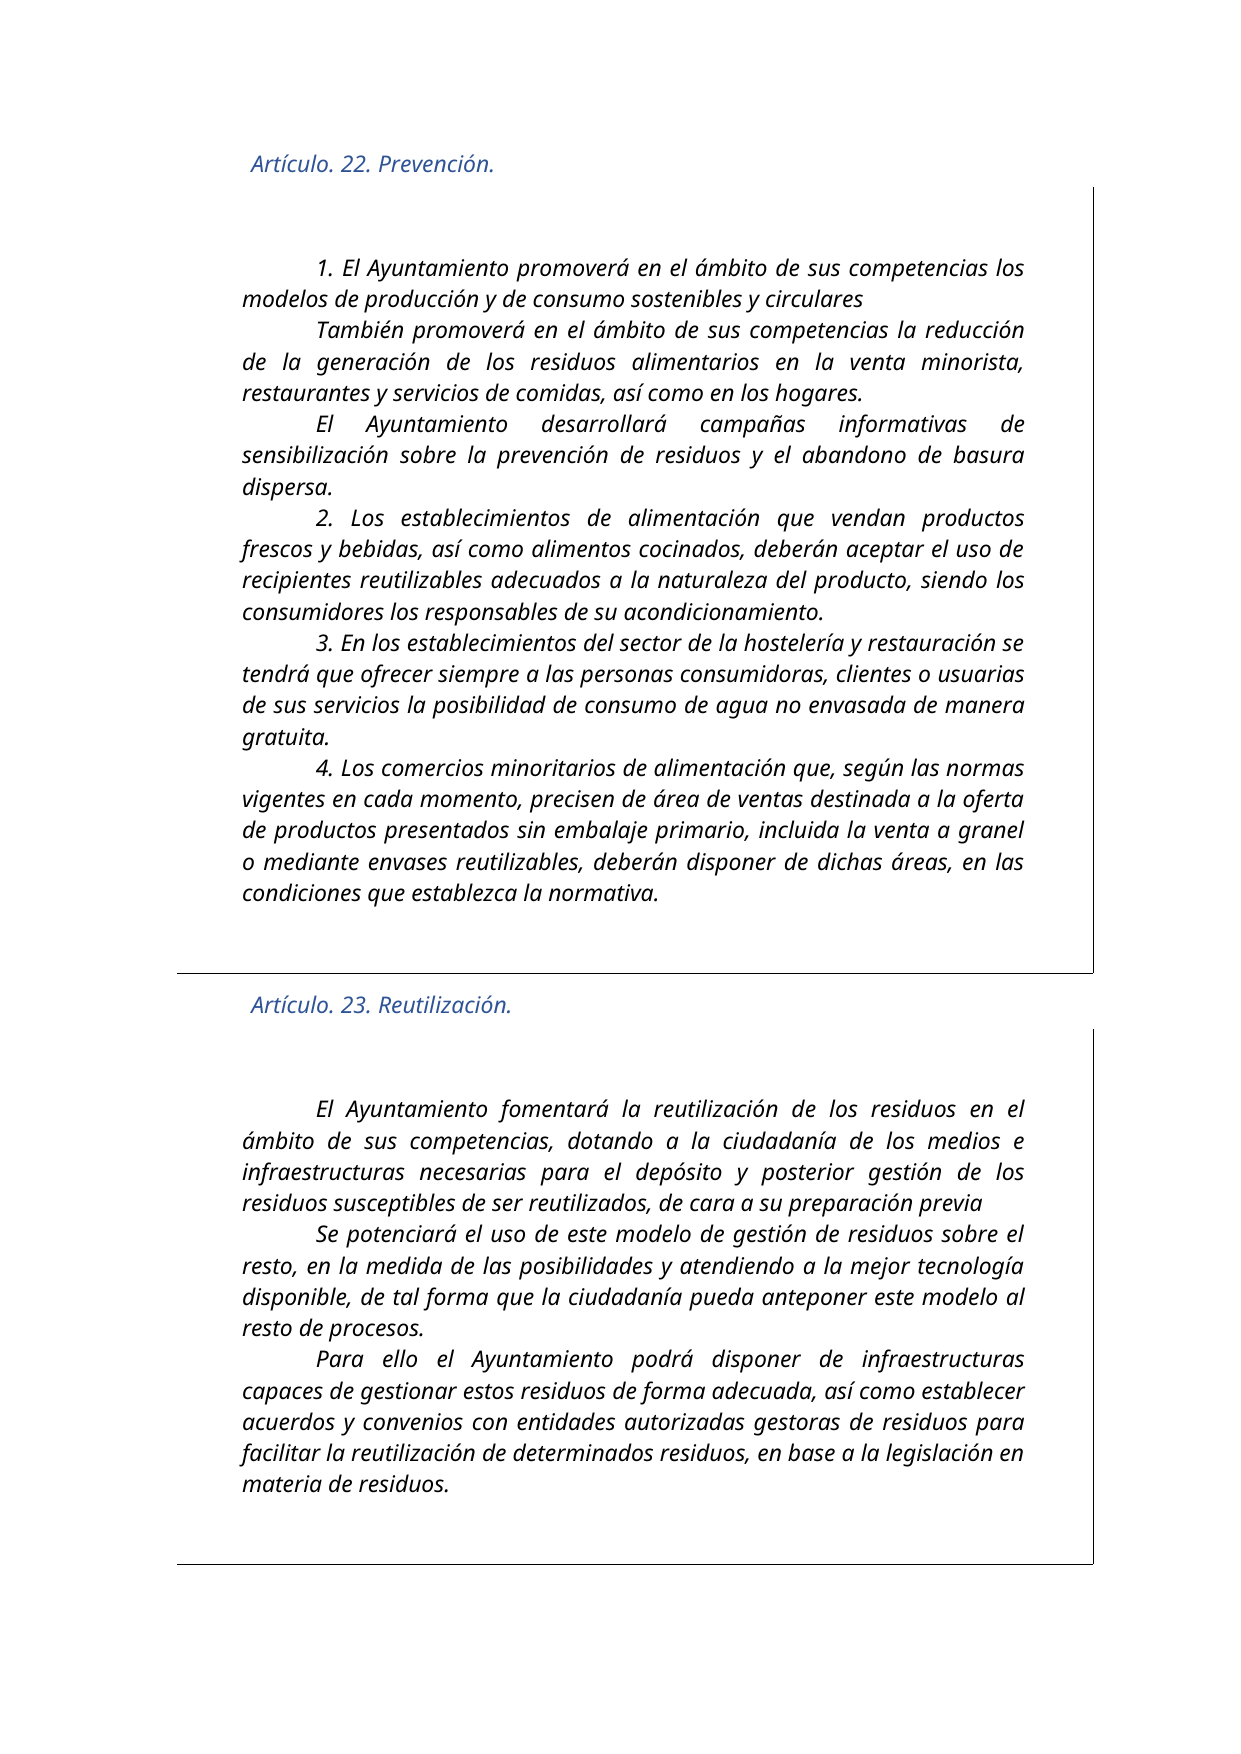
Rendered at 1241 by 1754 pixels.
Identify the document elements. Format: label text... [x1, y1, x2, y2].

text También promoverá en el ámbito de sus competencias la reducción de la generación de los residuos alimentarios en la venta minorista, restaurantes y servicios de comidas, así como en los hogares. [177, 314, 1093, 408]
text 2. Los establecimientos de alimentación que vendan productos frescos y bebidas, así como alimentos cocinados, deberán aceptar el uso de recipientes reutilizables adecuados a la naturaleza del producto, siendo los consumidores los responsables de su acondicionamiento. [177, 502, 1093, 627]
text Para ello el Ayuntamiento podrá disponer de infraestructuras capaces de gestionar estos residuos de forma adecuada, así como establecer acuerdos y convenios con entidades autorizadas gestoras de residuos para facilitar la reutilización de determinados residuos, en base a la legislación en materia de residuos. [177, 1343, 1093, 1564]
text 3. En los establecimientos del sector de la hostelería y restauración se tendrá que ofrecer siempre a las personas consumidoras, clientes o usuarias de sus servicios la posibilidad de consumo de agua no envasada de manera gratuita. [177, 627, 1093, 752]
text El Ayuntamiento desarrollará campañas informativas de sensibilización sobre la prevención de residuos y el abandono de basura dispersa. [177, 408, 1093, 502]
subtitle Artículo. 23. Reutilización. [177, 989, 1093, 1021]
text El Ayuntamiento fomentará la reutilización de los residuos en el ámbito de sus competencias, dotando a la ciudadanía de los medios e infraestructuras necesarias para el depósito y posterior gestión de los residuos susceptibles de ser reutilizados, de cara a su preparación previa [177, 1029, 1093, 1218]
text 4. Los comercios minoritarios de alimentación que, según las normas vigentes en cada momento, precisen de área de ventas destinada a la oferta de productos presentados sin embalaje primario, incluida la venta a granel o mediante envases reutilizables, deberán disponer de dichas áreas, en las condiciones que establezca la normativa. [177, 752, 1093, 973]
text Se potenciará el uso de este modelo de gestión de residuos sobre el resto, en la medida de las posibilidades y atendiendo a la mejor tecnología disponible, de tal forma que la ciudadanía pueda anteponer este modelo al resto de procesos. [177, 1218, 1093, 1343]
subtitle Artículo. 22. Prevención. [177, 148, 1093, 179]
text 1. El Ayuntamiento promoverá en el ámbito de sus competencias los modelos de producción y de consumo sostenibles y circulares [177, 187, 1093, 314]
